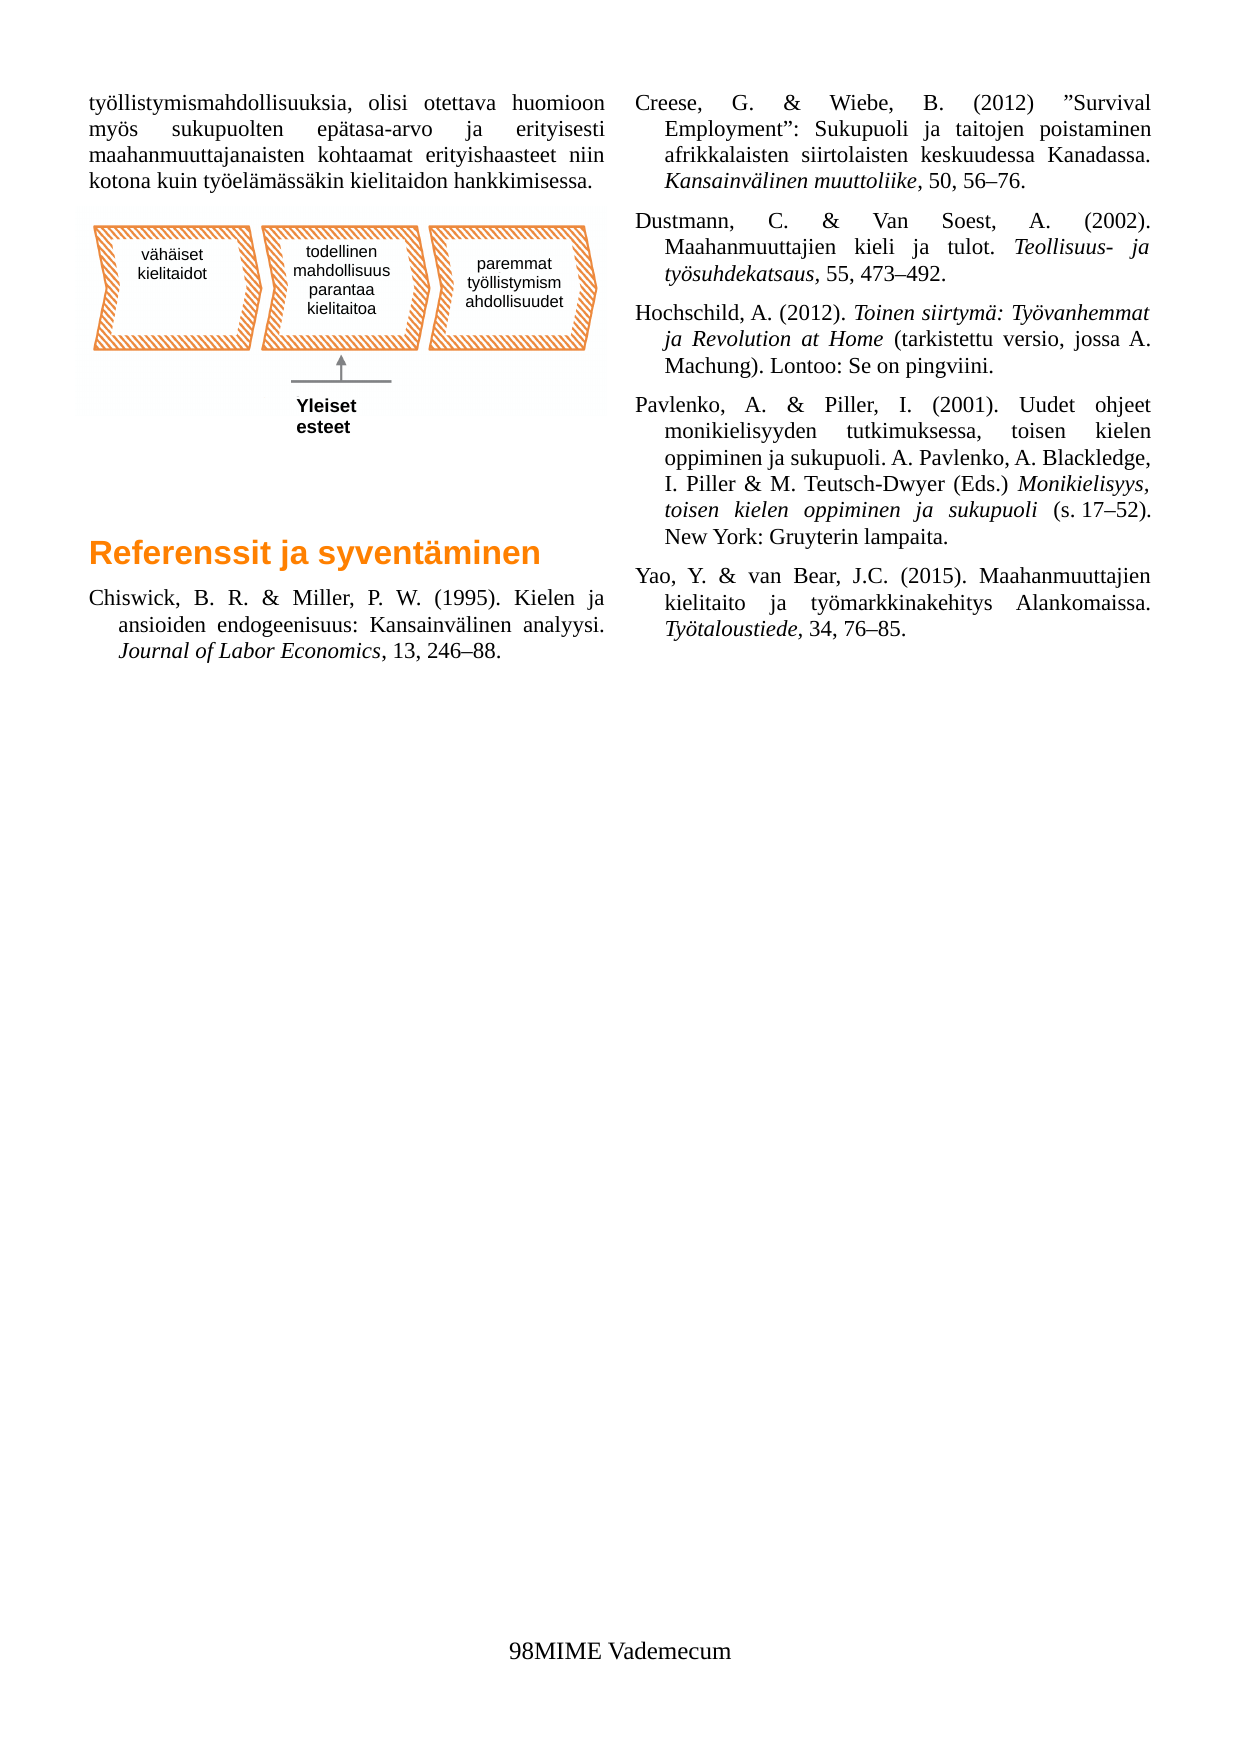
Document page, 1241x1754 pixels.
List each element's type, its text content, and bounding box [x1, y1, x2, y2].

subtitle Referenssit ja syventäminen [88, 533, 605, 572]
picture [75, 206, 607, 416]
text Creese, G. & Wiebe, B. (2012) ”Survival Employment”: Sukupuoli ja taitojen poistaminen afrikkalaisten siirtolaisten keskuudessa Kanadassa. Kansainvälinen muuttoliike, 50, 56–76. [635, 88, 1152, 194]
text työllistymismahdollisuuksia, olisi otettava huomioon myös sukupuolten epätasa-arvo ja erityisesti maahanmuuttajanaisten kohtaamat erityishaasteet niin kotona kuin työelämässäkin kielitaidon hankkimisessa. [88, 88, 605, 194]
text Pavlenko, A. & Piller, I. (2001). Uudet ohjeet monikielisyyden tutkimuksessa, toisen kielen oppiminen ja sukupuoli. A. Pavlenko, A. Blackledge, I. Piller & M. Teutsch-Dwyer (Eds.) Monikielisyys, toisen kielen oppiminen ja sukupuoli (s. 17–52). New York: Gruyterin lampaita. [635, 391, 1152, 549]
text Yao, Y. & van Bear, J.C. (2015). Maahanmuuttajien kielitaito ja työmarkkinakehitys Alankomaissa. Työtaloustiede, 34, 76–85. [635, 562, 1152, 641]
text Hochschild, A. (2012). Toinen siirtymä: Työvanhemmat ja Revolution at Home (tarkistettu versio, jossa A. Machung). Lontoo: Se on pingviini. [635, 299, 1152, 378]
text Dustmann, C. & Van Soest, A. (2002). Maahanmuuttajien kieli ja tulot. Teollisuus- ja työsuhdekatsaus, 55, 473–492. [635, 207, 1152, 286]
text Chiswick, B. R. & Miller, P. W. (1995). Kielen ja ansioiden endogeenisuus: Kansainvälinen analyysi. Journal of Labor Economics, 13, 246–88. [88, 584, 605, 663]
